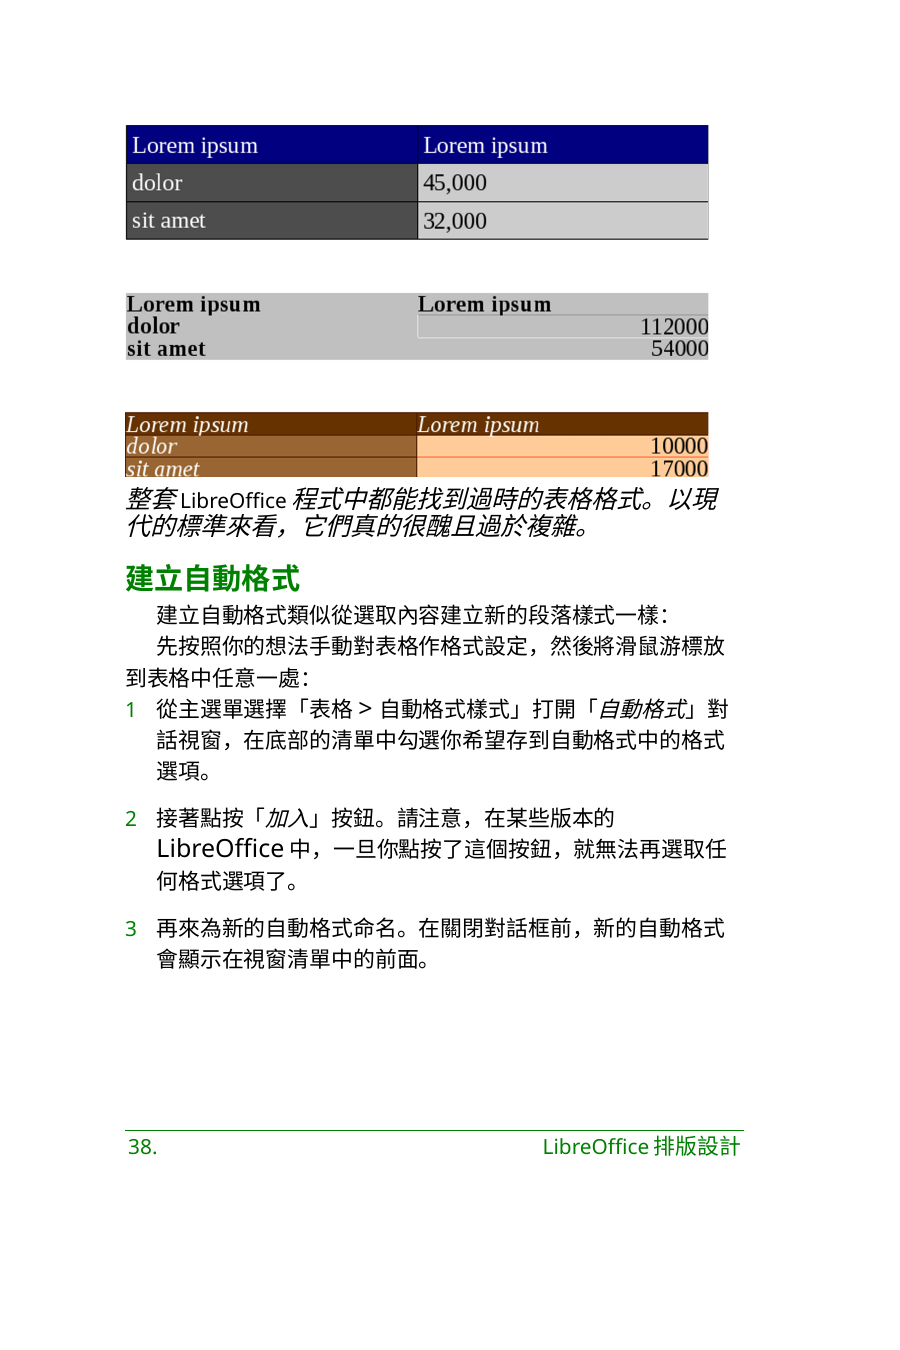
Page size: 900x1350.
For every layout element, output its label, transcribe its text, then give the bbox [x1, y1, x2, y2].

list 再來為新的自動格式命名。在關閉對話框前，新的自動格式會顯示在視窗清單中的前面。 [125, 911, 744, 973]
text 建立自動格式類似從選取內容建立新的段落樣式一樣： [125, 598, 744, 630]
text 先按照你的想法手動對表格作格式設定，然後將滑鼠游標放到表格中任意一處： [125, 630, 744, 692]
table_cell 整套LibreOffice程式中都能找到過時的表格格式。以現代的標準來看，它們真的很醜且過於複雜。 [125, 479, 744, 541]
subtitle 建立自動格式 [125, 556, 744, 598]
list 接著點按「加入」按鈕。請注意，在某些版本的LibreOffice中，一旦你點按了這個按鈕，就無法再選取任何格式選項了。 [125, 802, 744, 895]
picture [125, 125, 709, 477]
table_header [125, 125, 744, 478]
list 從主選單選擇「表格 > 自動格式樣式」打開「自動格式」對話視窗，在底部的清單中勾選你希望存到自動格式中的格式選項。 [125, 692, 744, 786]
